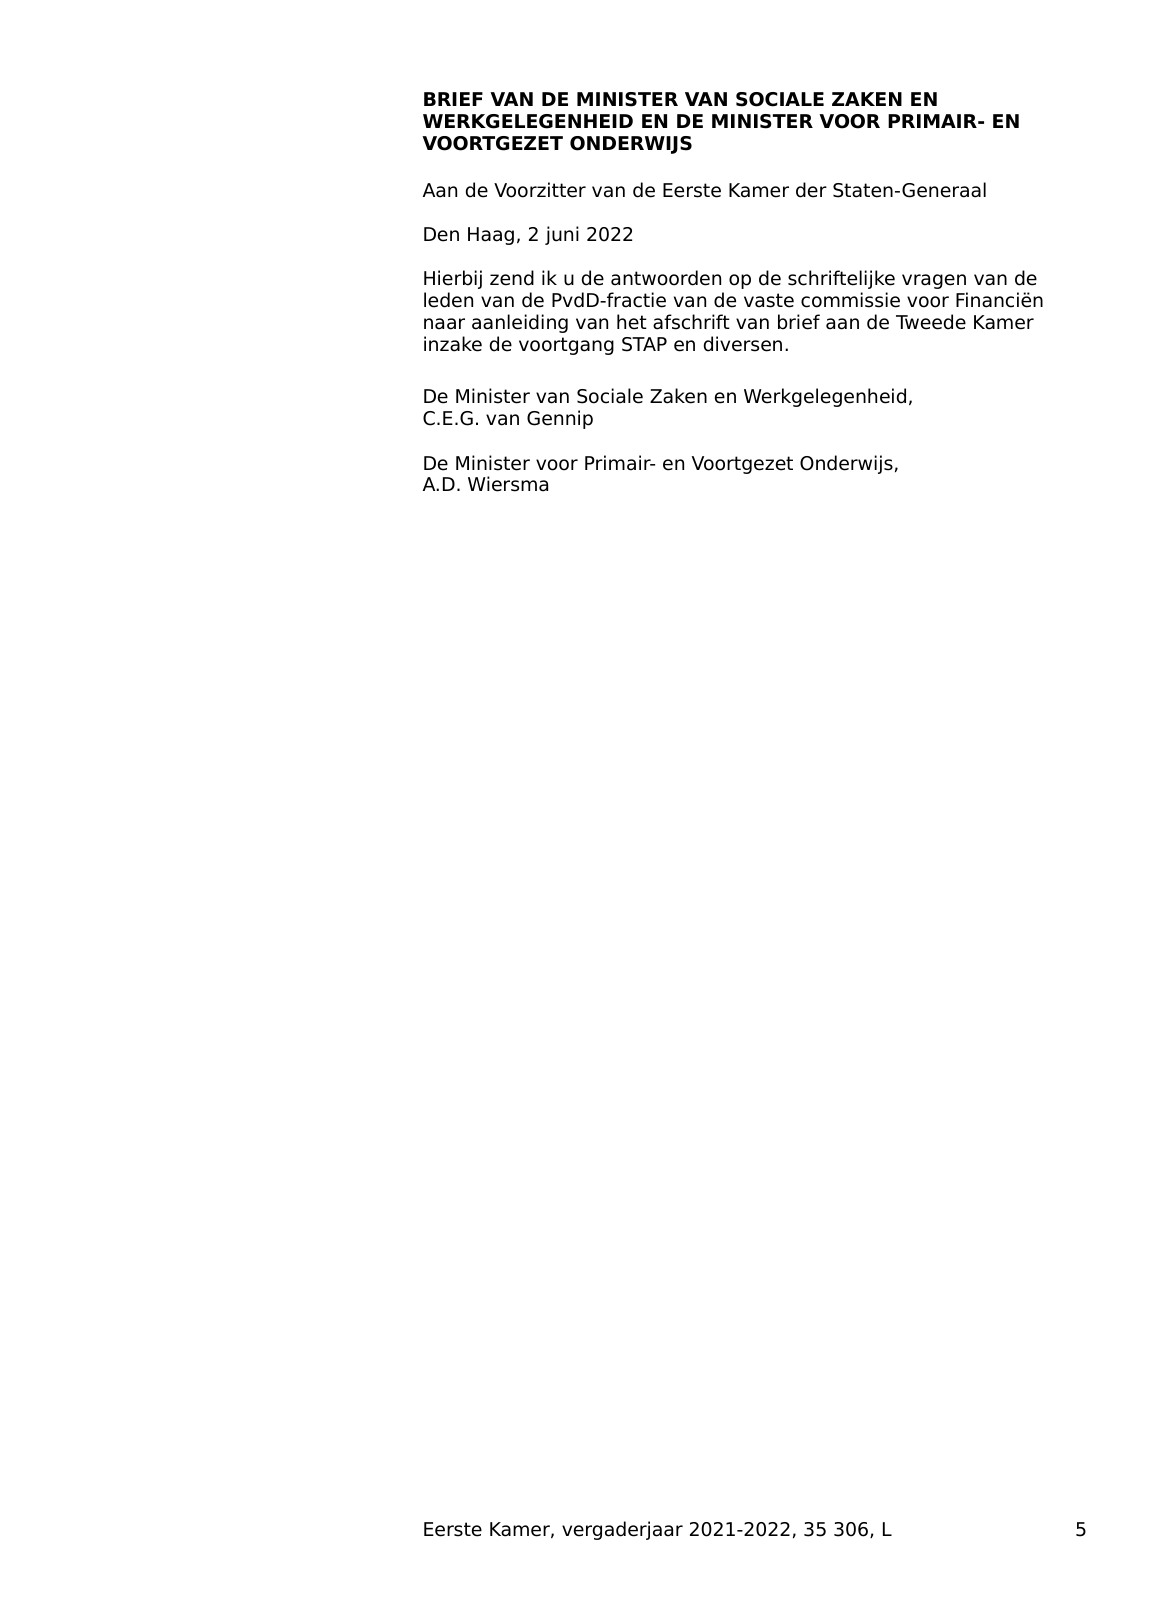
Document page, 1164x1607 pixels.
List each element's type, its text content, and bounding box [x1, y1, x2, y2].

text De Minister van Sociale Zaken en Werkgelegenheid, C.E.G. van Gennip [422, 386, 1087, 430]
text Aan de Voorzitter van de Eerste Kamer der Staten-Generaal [422, 180, 1087, 202]
text Hierbij zend ik u de antwoorden op de schriftelijke vragen van de leden van de PvdD-fractie van de vaste commissie voor Financiën naar aanleiding van het afschrift van brief aan de Tweede Kamer inzake de voortgang STAP en diversen. [422, 268, 1087, 356]
text De Minister voor Primair- en Voortgezet Onderwijs, A.D. Wiersma [422, 452, 1087, 496]
subtitle BRIEF VAN DE MINISTER VAN SOCIALE ZAKEN EN WERKGELEGENHEID EN DE MINISTER VOOR PRIMAIR- EN VOORTGEZET ONDERWIJS [422, 89, 1087, 155]
text Den Haag, 2 juni 2022 [422, 224, 1087, 246]
